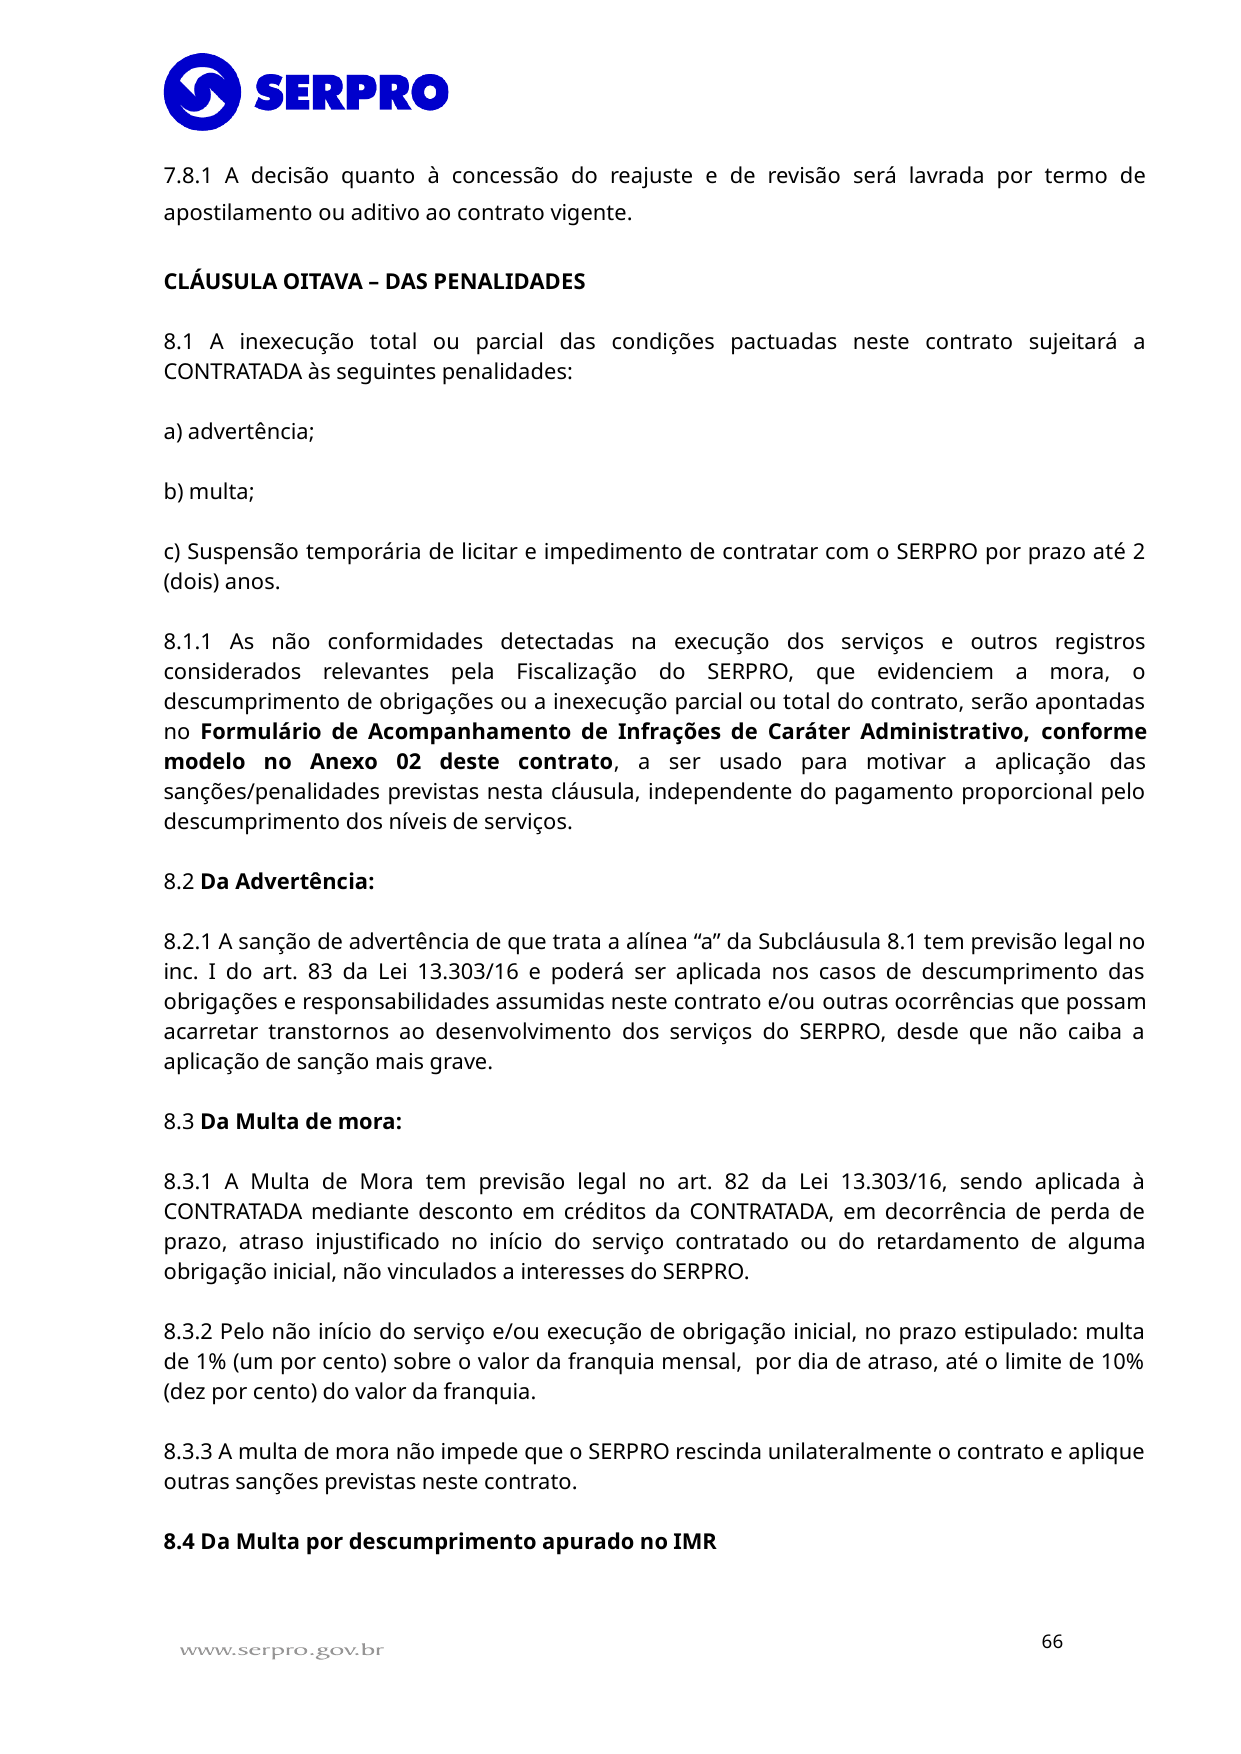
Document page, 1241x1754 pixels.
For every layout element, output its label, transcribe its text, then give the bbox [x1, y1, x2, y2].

text a) advertência; [163, 416, 1147, 446]
text 8.2.1 A sanção de advertência de que trata a alínea “a” da Subcláusula 8.1 tem previsão legal no inc. I do art. 83 da Lei 13.303/16 e poderá ser aplicada nos casos de descumprimento das obrigações e responsabilidades assumidas neste contrato e/ou outras ocorrências que possam acarretar transtornos ao desenvolvimento dos serviços do SERPRO, desde que não caiba a aplicação de sanção mais grave. [163, 926, 1147, 1076]
text 8.2 Da Advertência: [163, 866, 1147, 896]
text 8.3.1 A Multa de Mora tem previsão legal no art. 82 da Lei 13.303/16, sendo aplicada à CONTRATADA mediante desconto em créditos da CONTRATADA, em decorrência de perda de prazo, atraso injustificado no início do serviço contratado ou do retardamento de alguma obrigação inicial, não vinculados a interesses do SERPRO. [163, 1166, 1147, 1286]
text c) Suspensão temporária de licitar e impedimento de contratar com o SERPRO por prazo até 2 (dois) anos. [163, 536, 1147, 596]
text 8.1 A inexecução total ou parcial das condições pactuadas neste contrato sujeitará a CONTRATADA às seguintes penalidades: [163, 326, 1147, 386]
text 8.4 Da Multa por descumprimento apurado no IMR [163, 1526, 1147, 1556]
text b) multa; [163, 476, 1147, 506]
text 8.3.2 Pelo não início do serviço e/ou execução de obrigação inicial, no prazo estipulado: multa de 1% (um por cento) sobre o valor da franquia mensal, por dia de atraso, até o limite de 10% (dez por cento) do valor da franquia. [163, 1316, 1147, 1406]
text 8.3 Da Multa de mora: [163, 1106, 1147, 1136]
text CLÁUSULA OITAVA – DAS PENALIDADES [163, 266, 1147, 296]
picture [163, 53, 449, 131]
text 8.3.3 A multa de mora não impede que o SERPRO rescinda unilateralmente o contrato e aplique outras sanções previstas neste contrato. [163, 1436, 1147, 1496]
text 8.1.1 As não conformidades detectadas na execução dos serviços e outros registros considerados relevantes pela Fiscalização do SERPRO, que evidenciem a mora, o descumprimento de obrigações ou a inexecução parcial ou total do contrato, serão apontadas no Formulário de Acompanhamento de Infrações de Caráter Administrativo, conforme modelo no Anexo 02 deste contrato, a ser usado para motivar a aplicação das sanções/penalidades previstas nesta cláusula, independente do pagamento proporcional pelo descumprimento dos níveis de serviços. [163, 626, 1147, 836]
